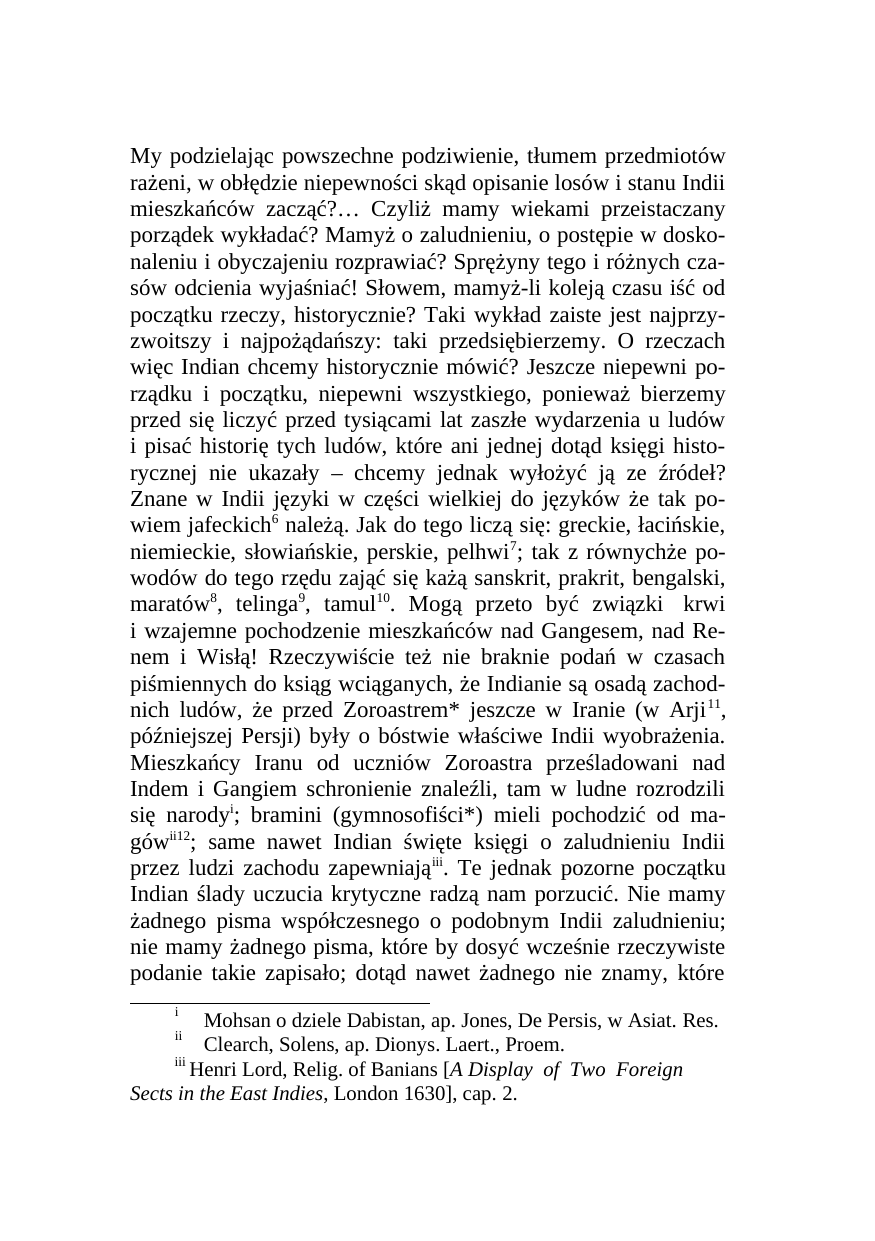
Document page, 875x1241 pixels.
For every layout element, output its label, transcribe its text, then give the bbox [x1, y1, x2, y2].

text i Mohsan o dziele Dabistan, ap. Jones, De Persis, w Asiat. Res. [174, 1002, 868, 1032]
text My podzielając powszechne podziwienie, tłumem przedmiotów rażeni, w obłędzie niepewności skąd opisanie losów i stanu Indii mieszkańców zacząć?… Czyliż mamy wiekami przeistaczany porządek wykładać? Mamyż o zaludnieniu, o postępie w dosko- naleniu i obyczajeniu rozprawiać? Sprężyny tego i różnych cza- sów odcienia wyjaśniać! Słowem, mamyż-li koleją czasu iść od początku rzeczy, historycznie? Taki wykład zaiste jest najprzy- zwoitszy i najpożądańszy: taki przedsiębierzemy. O rzeczach więc Indian chcemy historycznie mówić? Jeszcze niepewni po- rządku i początku, niepewni wszystkiego, ponieważ bierzemy przed się liczyć przed tysiącami lat zaszłe wydarzenia u ludów i pisać historię tych ludów, które ani jednej dotąd księgi histo- rycznej nie ukazały – chcemy jednak wyłożyć ją ze źródeł? Znane w Indii języki w części wielkiej do języków że tak po- wiem jafeckich6 należą. Jak do tego liczą się: greckie, łacińskie, niemieckie, słowiańskie, perskie, pelhwi7; tak z równychże po- wodów do tego rzędu zająć się każą sanskrit, prakrit, bengalski, maratów8, telinga9, tamul10. Mogą przeto być związki krwi i wzajemne pochodzenie mieszkańców nad Gangesem, nad Re- nem i Wisłą! Rzeczywiście też nie braknie podań w czasach piśmiennych do ksiąg wciąganych, że Indianie są osadą zachod- nich ludów, że przed Zoroastrem* jeszcze w Iranie (w Arji11, późniejszej Persji) były o bóstwie właściwe Indii wyobrażenia. Mieszkańcy Iranu od uczniów Zoroastra prześladowani nad Indem i Gangiem schronienie znaleźli, tam w ludne rozrodzili się narodyi; bramini (gymnosofiści*) mieli pochodzić od ma- gówii12; same nawet Indian święte księgi o zaludnieniu Indii przez ludzi zachodu zapewniająiii. Te jednak pozorne początku Indian ślady uczucia krytyczne radzą nam porzucić. Nie mamy żadnego pisma współczesnego o podobnym Indii zaludnieniu; nie mamy żadnego pisma, które by dosyć wcześnie rzeczywiste podanie takie zapisało; dotąd nawet żadnego nie znamy, które [130, 142, 726, 986]
text ii Clearch, Solens, ap. Dionys. Laert., Proem. [174, 1032, 868, 1056]
text iii Henri Lord, Relig. of Banians [A Display of Two Foreign Sects in the East Indies, London 1630], cap. 2. [130, 1058, 725, 1106]
